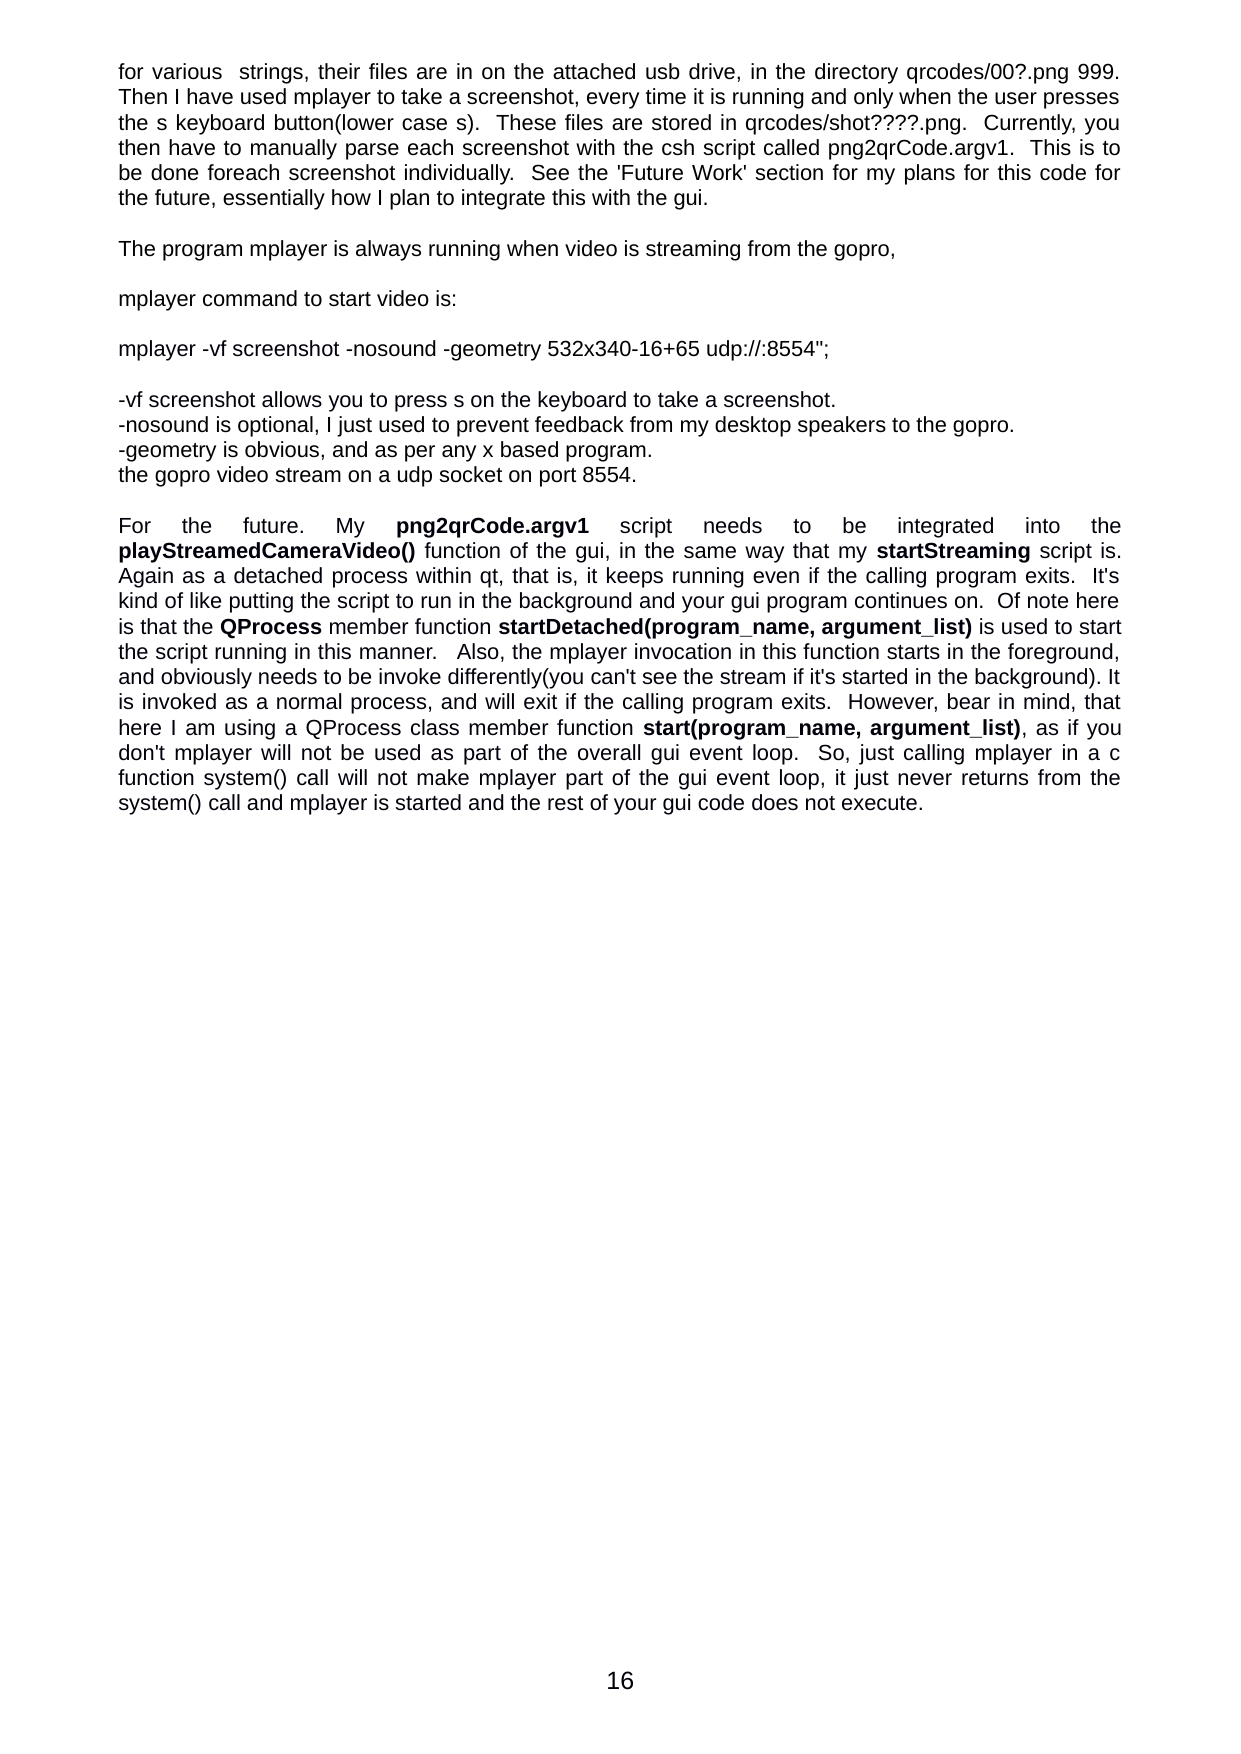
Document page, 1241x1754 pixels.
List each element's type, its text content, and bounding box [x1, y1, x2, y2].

text -geometry is obvious, and as per any x based program. [118, 437, 1122, 462]
text The program mplayer is always running when video is streaming from the gopro, [118, 236, 1122, 261]
text for various strings, their files are in on the attached usb drive, in the directory qrcodes/00?.png 999. Then I have used mplayer to take a screenshot, every time it is running and only when the user presses the s keyboard button(lower case s). These files are stored in qrcodes/shot????.png. Currently, you then have to manually parse each screenshot with the csh script called png2qrCode.argv1. This is to be done foreach screenshot individually. See the 'Future Work' section for my plans for this code for the future, essentially how I plan to integrate this with the gui. [118, 59, 1122, 210]
text -vf screenshot allows you to press s on the keyboard to take a screenshot. [118, 387, 1122, 412]
text For the future. My png2qrCode.argv1 script needs to be integrated into the playStreamedCameraVideo() function of the gui, in the same way that my startStreaming script is. Again as a detached process within qt, that is, it keeps running even if the calling program exits. It's kind of like putting the script to run in the background and your gui program continues on. Of note here is that the QProcess member function startDetached(program_name, argument_list) is used to start the script running in this manner. Also, the mplayer invocation in this function starts in the foreground, and obviously needs to be invoke differently(you can't see the stream if it's started in the background). It is invoked as a normal process, and will exit if the calling program exits. However, bear in mind, that here I am using a QProcess class member function start(program_name, argument_list), as if you don't mplayer will not be used as part of the overall gui event loop. So, just calling mplayer in a c function system() call will not make mplayer part of the gui event loop, it just never returns from the system() call and mplayer is started and the rest of your gui code does not execute. [118, 513, 1122, 815]
text mplayer -vf screenshot -nosound -geometry 532x340-16+65 udp://:8554"; [118, 336, 1122, 362]
text mplayer command to start video is: [118, 286, 1122, 311]
text -nosound is optional, I just used to prevent feedback from my desktop speakers to the gopro. [118, 412, 1122, 437]
text the gopro video stream on a udp socket on port 8554. [118, 462, 1122, 488]
